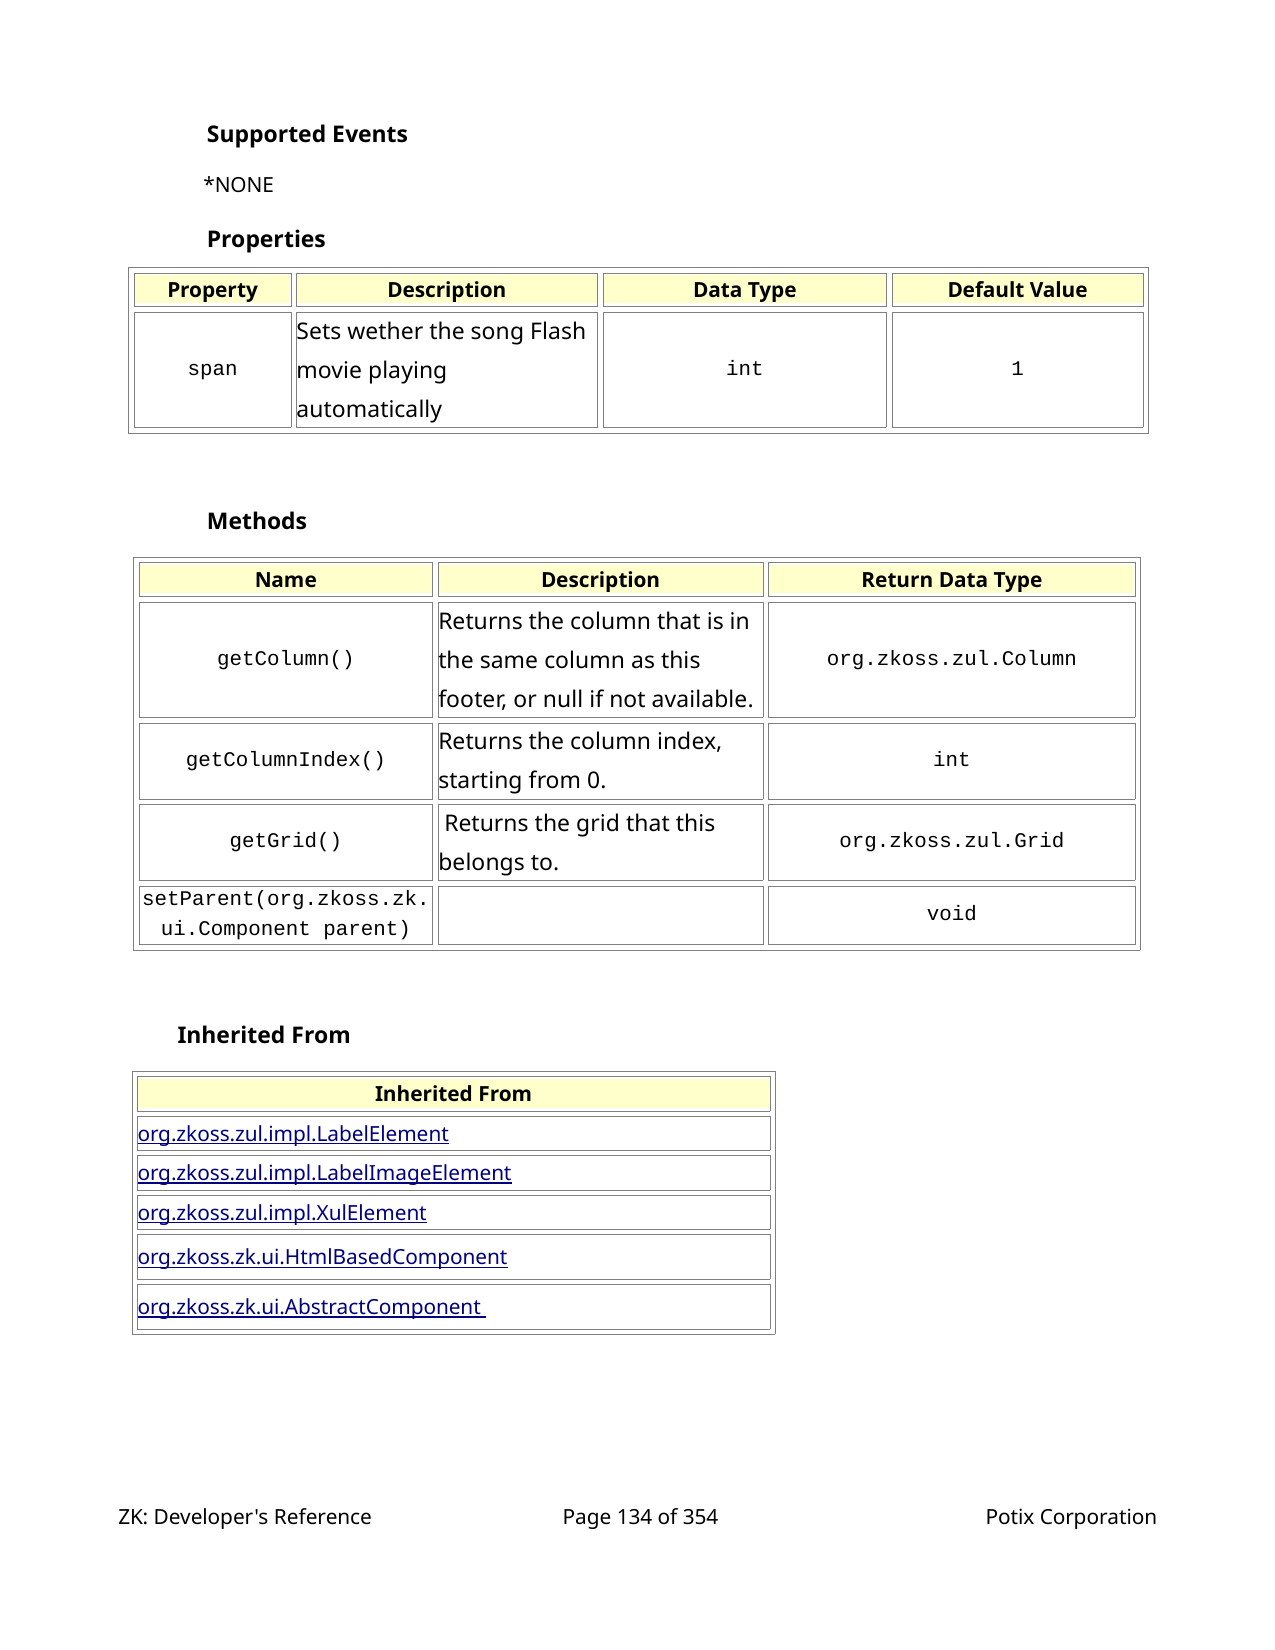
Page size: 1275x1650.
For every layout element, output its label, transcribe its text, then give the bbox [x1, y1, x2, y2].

subtitle Properties [207, 223, 1157, 254]
table_header Return Data Type [766, 558, 1137, 596]
table_cell getColumnIndex() [136, 717, 435, 798]
table_cell org.zkoss.zul.impl.LabelImageElement [134, 1150, 772, 1189]
table_header Name [136, 558, 435, 596]
table_cell org.zkoss.zul.impl.XulElement [134, 1190, 772, 1229]
table_cell Sets wether the song Flash movie playing automatically [293, 306, 600, 427]
table_cell org.zkoss.zul.Grid [766, 799, 1137, 880]
table_cell org.zkoss.zul.impl.LabelElement [134, 1111, 772, 1150]
table_header Description [293, 268, 600, 306]
table_cell Returns the grid that this belongs to. [435, 799, 766, 880]
table_cell span [131, 306, 293, 427]
table_header Data Type [600, 268, 889, 306]
table_cell Returns the column index, starting from 0. [435, 717, 766, 798]
table_cell void [766, 880, 1137, 944]
text *NONE [118, 170, 1157, 198]
table_cell int [600, 306, 889, 427]
table_cell [435, 880, 766, 944]
table_header Default Value [889, 268, 1146, 306]
table_cell setParent(org.zkoss.zk.ui.Component parent) [136, 880, 435, 944]
subtitle Supported Events [207, 118, 1157, 149]
text Inherited From [177, 1019, 1157, 1050]
table_header Inherited From [134, 1072, 772, 1111]
table_cell org.zkoss.zk.ui.AbstractComponent [134, 1279, 772, 1328]
table_header Property [131, 268, 293, 306]
table_cell int [766, 717, 1137, 798]
table_header Description [435, 558, 766, 596]
text Methods [207, 505, 1157, 536]
table_cell org.zkoss.zul.Column [766, 596, 1137, 717]
table_cell Returns the column that is in the same column as this footer, or null if not available. [435, 596, 766, 717]
table_cell getColumn() [136, 596, 435, 717]
table_cell org.zkoss.zk.ui.HtmlBasedComponent [134, 1229, 772, 1279]
table_cell getGrid() [136, 799, 435, 880]
table_cell 1 [889, 306, 1146, 427]
table_cell [439, 887, 763, 944]
